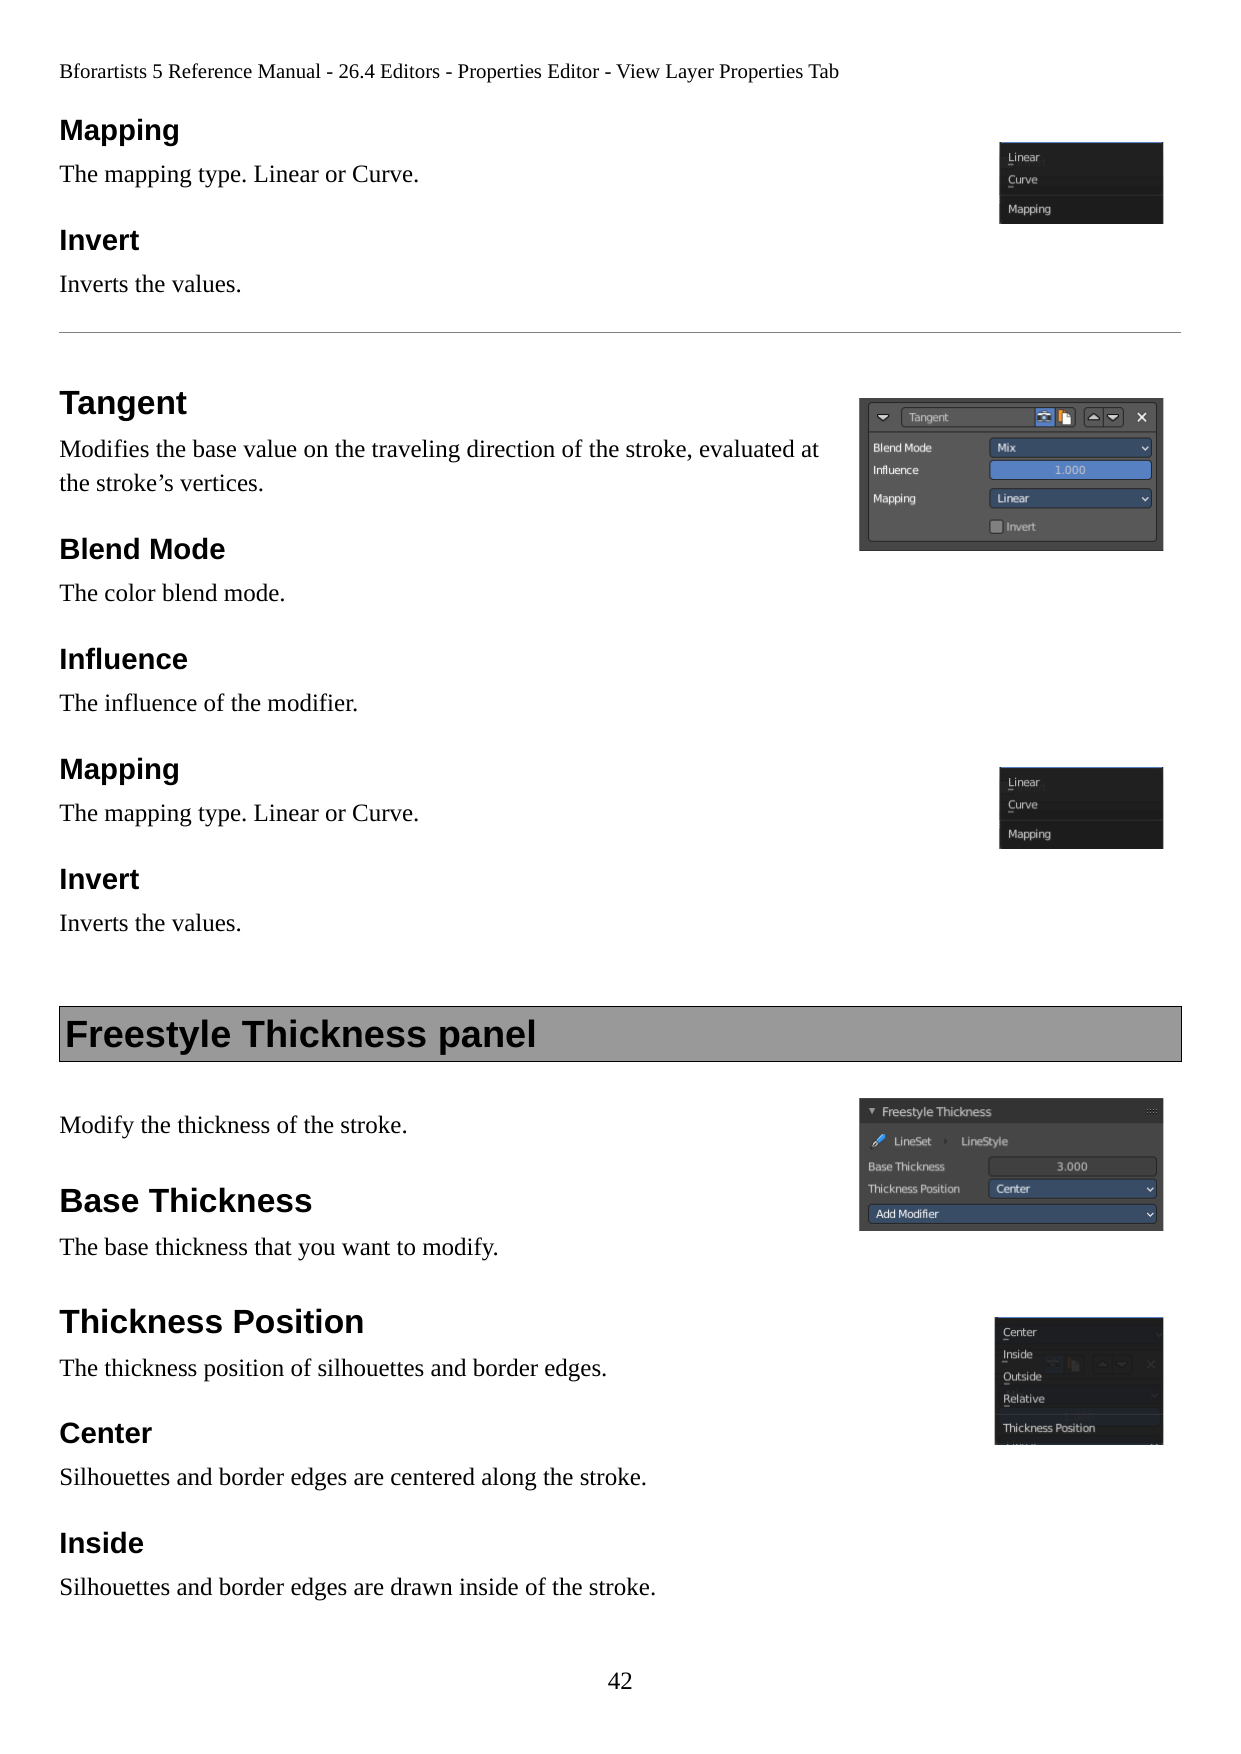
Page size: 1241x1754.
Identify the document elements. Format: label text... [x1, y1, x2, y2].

text The influence of the modifier. [59, 688, 1181, 717]
subtitle Center [59, 1416, 1181, 1450]
picture [999, 142, 1164, 224]
text Silhouettes and border edges are centered along the stroke. [59, 1462, 1181, 1491]
text The thickness position of silhouettes and border edges. [59, 1353, 994, 1381]
subtitle Blend Mode [59, 532, 1181, 566]
subtitle Thickness Position [59, 1301, 1181, 1340]
subtitle Base Thickness [59, 1180, 859, 1219]
text The mapping type. Linear or Curve. [59, 798, 999, 827]
text Modify the thickness of the stroke. [59, 1111, 859, 1139]
picture [859, 398, 1164, 551]
subtitle Mapping [59, 752, 1181, 786]
text Inverts the values. [59, 269, 1181, 297]
subtitle Invert [59, 862, 1181, 896]
subtitle Influence [59, 642, 1181, 676]
text The color blend mode. [59, 578, 1181, 607]
subtitle Inside [59, 1526, 1181, 1560]
text The mapping type. Linear or Curve. [59, 159, 999, 188]
text Inverts the values. [59, 908, 1181, 937]
text Modifies the base value on the traveling direction of the stroke, evaluated at the stroke’s vertices. [59, 434, 859, 497]
text Silhouettes and border edges are drawn inside of the stroke. [59, 1572, 1181, 1601]
picture [859, 1098, 1164, 1231]
subtitle Tangent [59, 383, 1181, 421]
picture [994, 1317, 1164, 1445]
table_header Freestyle Thickness panel [60, 1007, 1181, 1061]
subtitle [1164, 1180, 1181, 1219]
text The base thickness that you want to modify. [59, 1232, 1181, 1260]
subtitle Mapping [59, 113, 1181, 146]
picture [999, 767, 1164, 849]
subtitle Invert [59, 222, 1181, 256]
